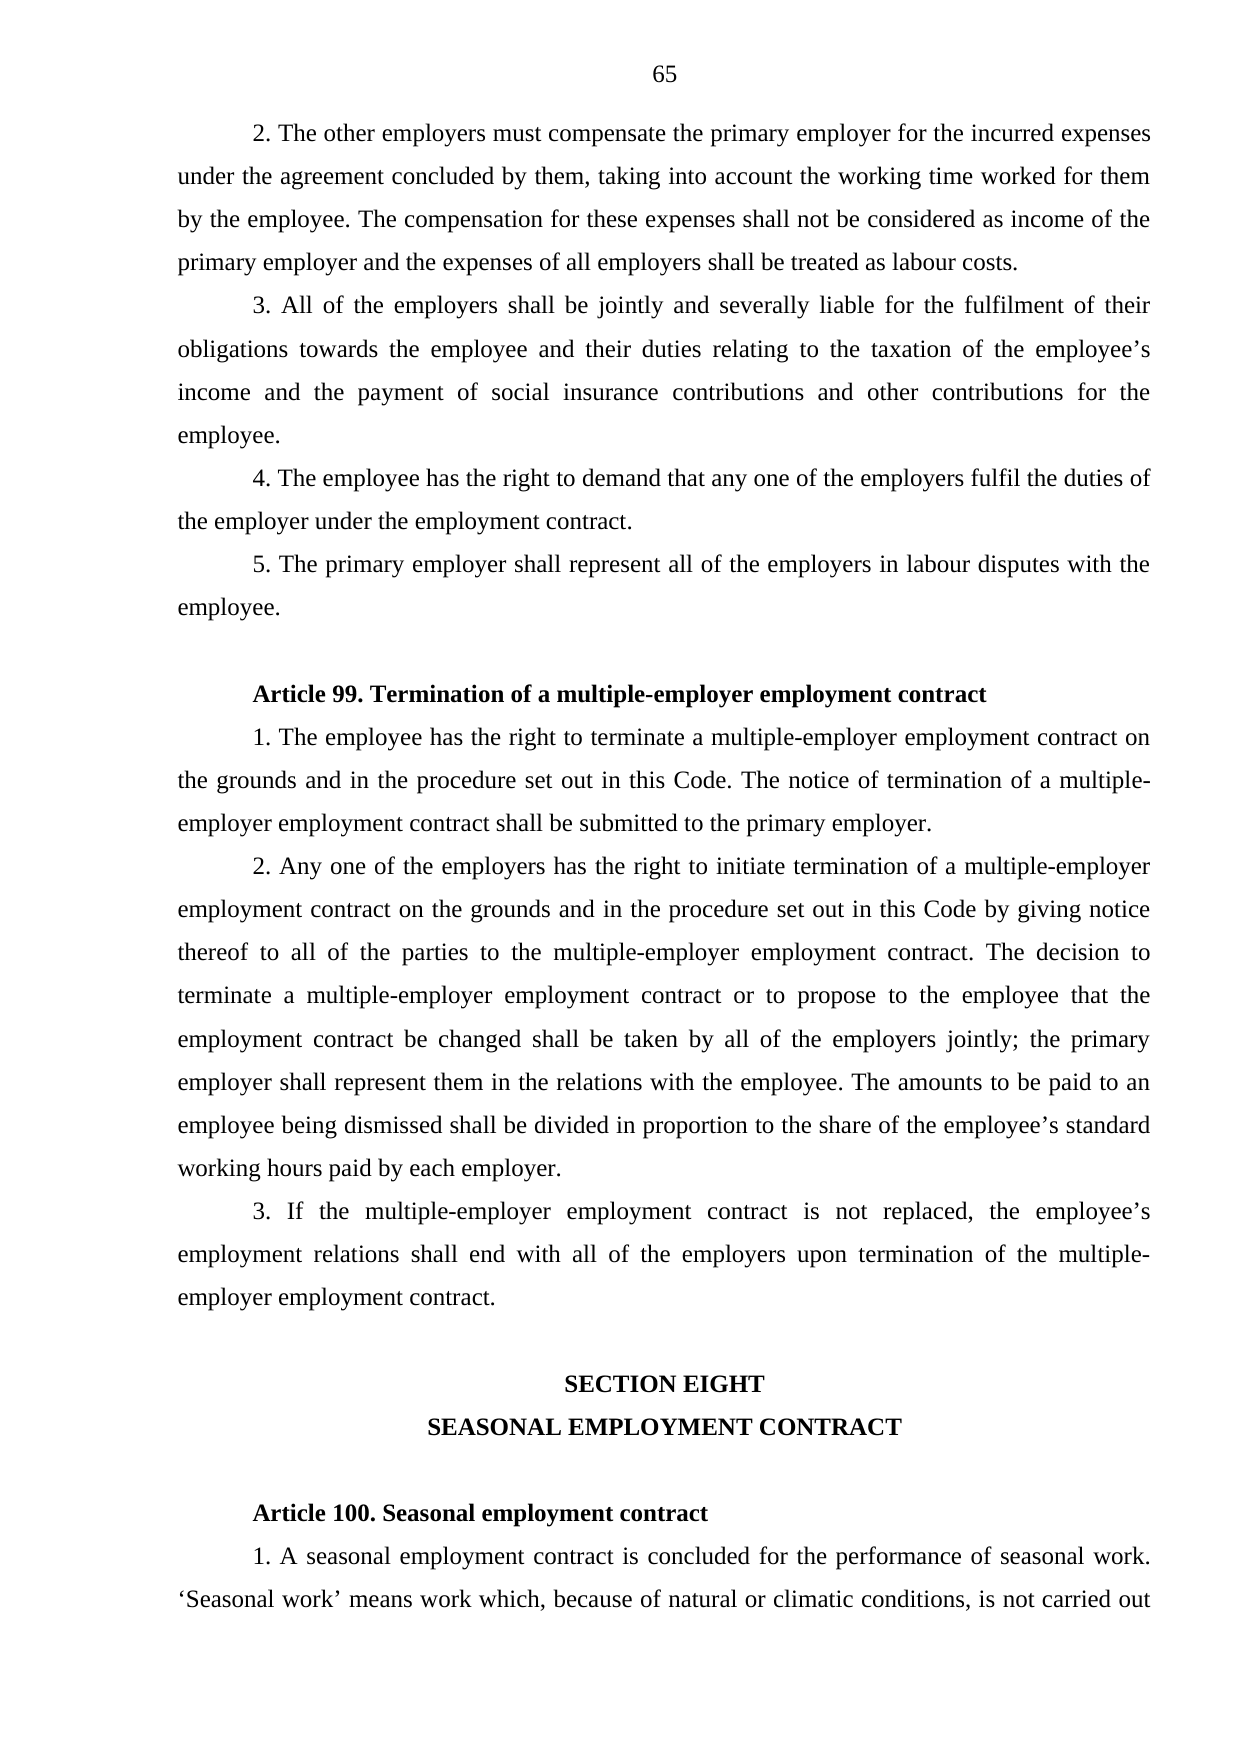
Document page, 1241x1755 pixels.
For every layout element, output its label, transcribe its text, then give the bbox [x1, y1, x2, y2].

text 2. The other employers must compensate the primary employer for the incurred expenses under the agreement concluded by them, taking into account the working time worked for them by the employee. The compensation for these expenses shall not be considered as income of the primary employer and the expenses of all employers shall be treated as labour costs. [177, 118, 1152, 276]
text 3. All of the employers shall be jointly and severally liable for the fulfilment of their obligations towards the employee and their duties relating to the taxation of the employee’s income and the payment of social insurance contributions and other contributions for the employee. [177, 291, 1152, 449]
text Article 100. Seasonal employment contract [177, 1498, 1152, 1527]
text 1. The employee has the right to terminate a multiple-employer employment contract on the grounds and in the procedure set out in this Code. The notice of termination of a multiple-employer employment contract shall be submitted to the primary employer. [177, 722, 1152, 837]
text 4. The employee has the right to demand that any one of the employers fulfil the duties of the employer under the employment contract. [177, 463, 1152, 535]
text Article 99. Termination of a multiple-employer employment contract [177, 679, 1152, 707]
text SECTION EIGHT [177, 1369, 1152, 1397]
text 2. Any one of the employers has the right to initiate termination of a multiple-employer employment contract on the grounds and in the procedure set out in this Code by giving notice thereof to all of the parties to the multiple-employer employment contract. The decision to terminate a multiple-employer employment contract or to propose to the employee that the employment contract be changed shall be taken by all of the employers jointly; the primary employer shall represent them in the relations with the employee. The amounts to be paid to an employee being dismissed shall be divided in proportion to the share of the employee’s standard working hours paid by each employer. [177, 851, 1152, 1182]
text SEASONAL EMPLOYMENT CONTRACT [177, 1412, 1152, 1441]
text 5. The primary employer shall represent all of the employers in labour disputes with the employee. [177, 549, 1152, 621]
text 1. A seasonal employment contract is concluded for the performance of seasonal work. ‘Seasonal work’ means work which, because of natural or climatic conditions, is not carried out [177, 1541, 1152, 1613]
text 3. If the multiple-employer employment contract is not replaced, the employee’s employment relations shall end with all of the employers upon termination of the multiple-employer employment contract. [177, 1196, 1152, 1311]
